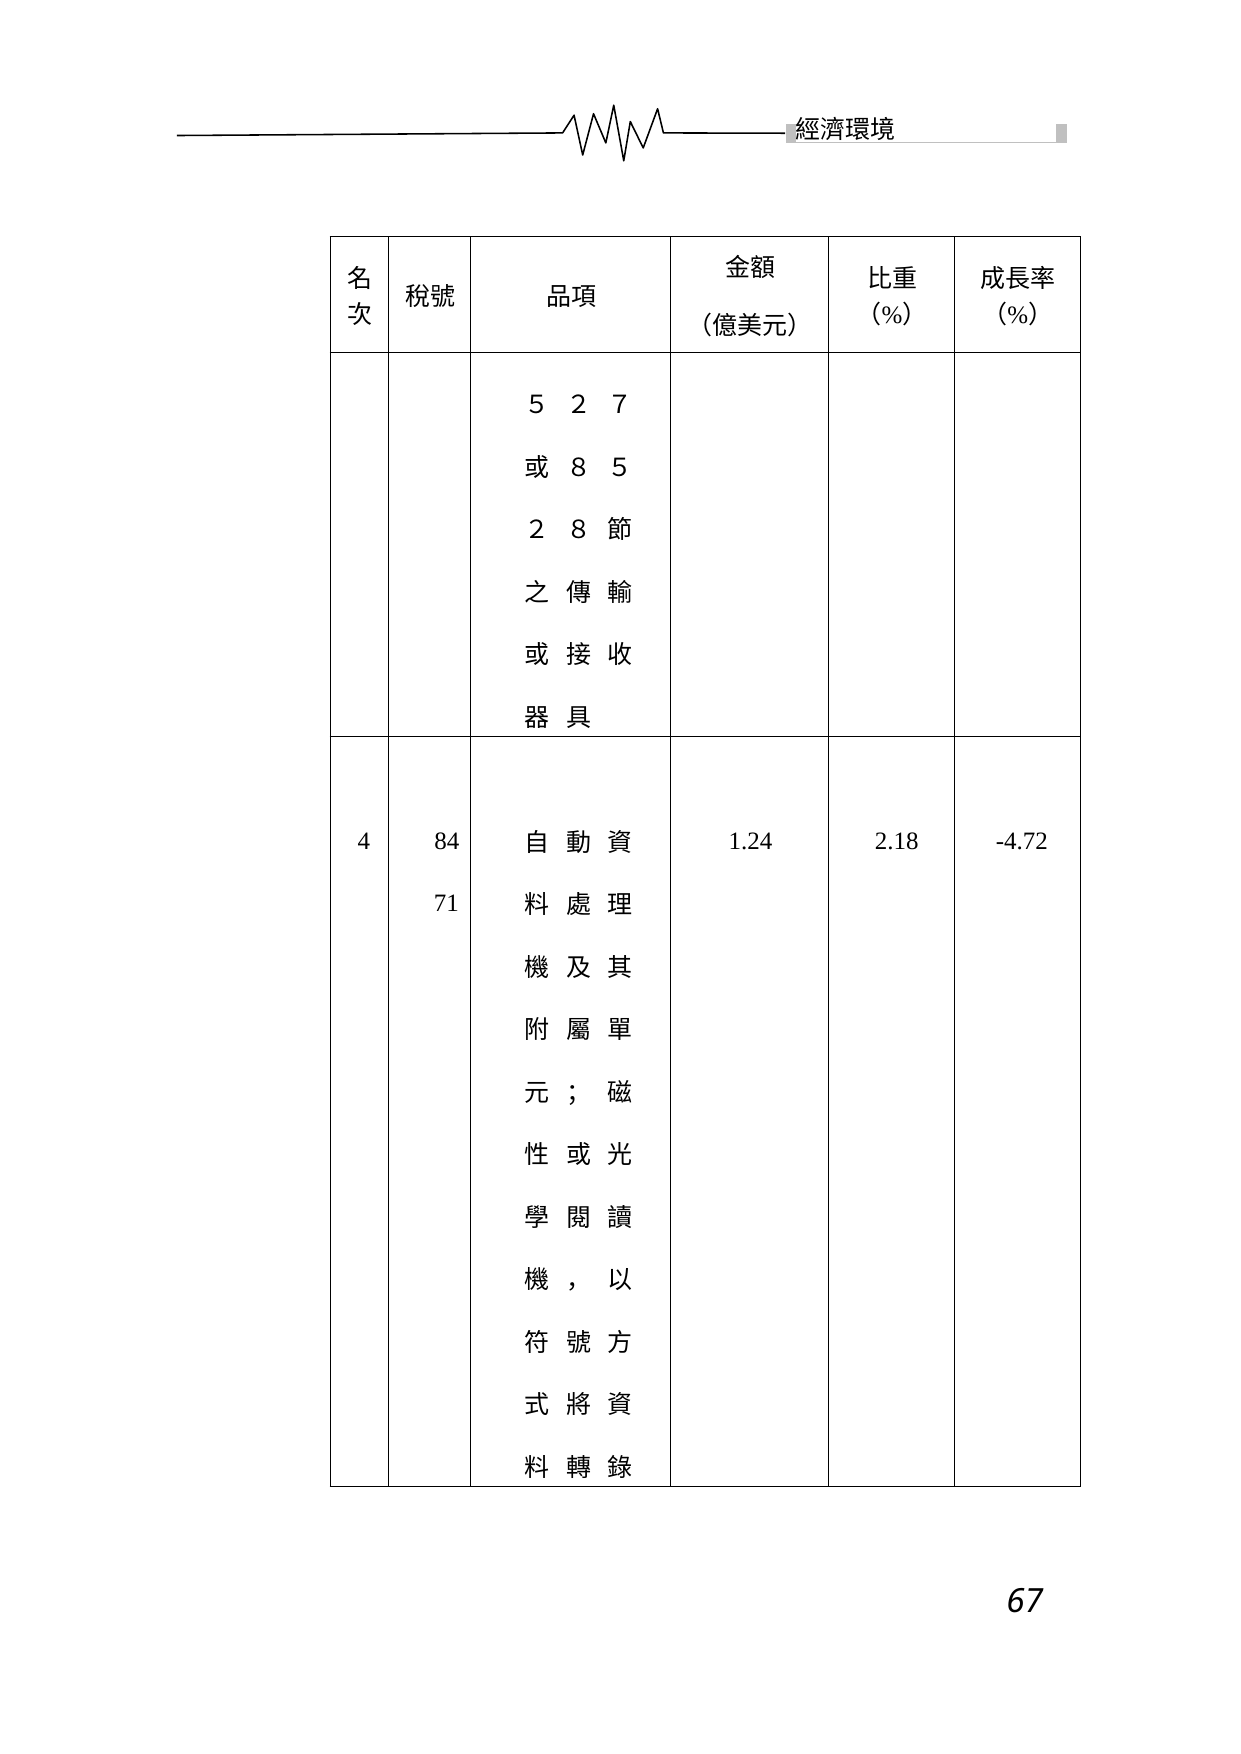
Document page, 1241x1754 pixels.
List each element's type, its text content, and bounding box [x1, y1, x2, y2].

table_header 成長率（%） [955, 237, 1080, 352]
table_cell [829, 353, 954, 736]
table_header 比重（%） [829, 237, 954, 352]
table_cell [955, 353, 1080, 736]
table_cell -4.72 [955, 737, 1080, 1486]
table_cell 8471 [389, 737, 470, 1486]
table_header 金額 （億美元） [671, 237, 828, 352]
table_cell 2.18 [829, 737, 954, 1486]
table_cell [389, 353, 470, 736]
table_header 品項 [471, 237, 670, 352]
table_header 稅號 [389, 237, 470, 352]
table_cell 自動資料處理機及其附屬單元；磁性或光學閱讀機，以符號方式將資料轉錄 [471, 737, 670, 1486]
table_cell 1.24 [671, 737, 828, 1486]
table_cell ５２７或８５２８節之傳輸或接收器具 [471, 353, 670, 736]
table_header 名次 [331, 237, 388, 352]
table_cell [671, 353, 828, 736]
table_cell 4 [331, 737, 388, 1486]
table_cell [331, 353, 388, 736]
